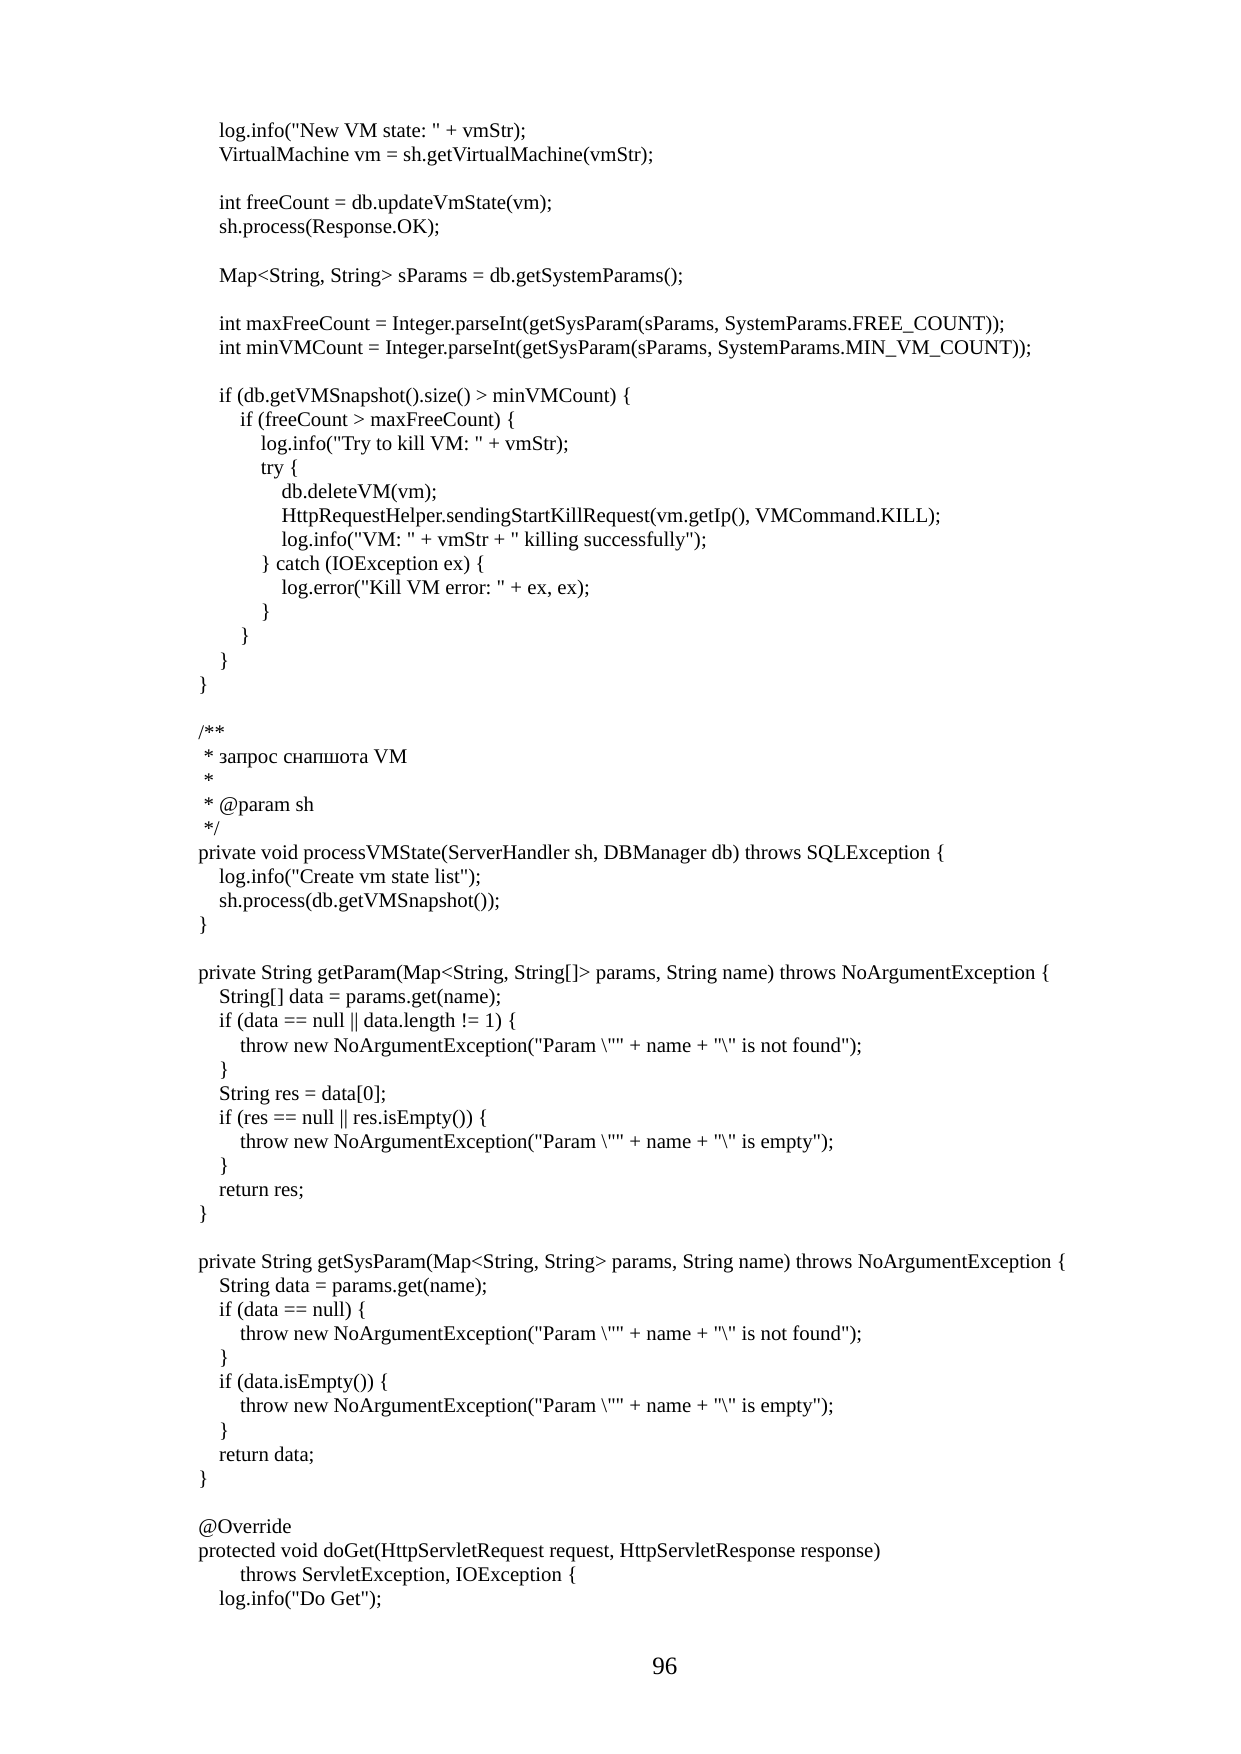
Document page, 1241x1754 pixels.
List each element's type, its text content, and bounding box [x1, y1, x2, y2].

text log.info("New VM state: " + vmStr); VirtualMachine vm = sh.getVirtualMachine(vmStr); int freeCount = db.updateVmState(vm); sh.process(Response.OK); Map<String, String> sParams = db.getSystemParams(); int maxFreeCount = Integer.parseInt(getSysParam(sParams, SystemParams.FREE_COUNT)); int minVMCount = Integer.parseInt(getSysParam(sParams, SystemParams.MIN_VM_COUNT)); if (db.getVMSnapshot().size() > minVMCount) { if (freeCount > maxFreeCount) { log.info("Try to kill VM: " + vmStr); try { db.deleteVM(vm); HttpRequestHelper.sendingStartKillRequest(vm.getIp(), VMCommand.KILL); log.info("VM: " + vmStr + " killing successfully"); } catch (IOException ex) { log.error("Kill VM error: " + ex, ex); } } } } /** * запрос снапшота VM * * @param sh */ private void processVMState(ServerHandler sh, DBManager db) throws SQLException { log.info("Create vm state list"); sh.process(db.getVMSnapshot()); } private String getParam(Map<String, String[]> params, String name) throws NoArgumentException { String[] data = params.get(name); if (data == null || data.length != 1) { throw new NoArgumentException("Param \"" + name + "\" is not found"); } String res = data[0]; if (res == null || res.isEmpty()) { throw new NoArgumentException("Param \"" + name + "\" is empty"); } return res; } private String getSysParam(Map<String, String> params, String name) throws NoArgumentException { String data = params.get(name); if (data == null) { throw new NoArgumentException("Param \"" + name + "\" is not found"); } if (data.isEmpty()) { throw new NoArgumentException("Param \"" + name + "\" is empty"); } return data; } @Override protected void doGet(HttpServletRequest request, HttpServletResponse response) throws ServletException, IOException { log.info("Do Get"); [177, 118, 1152, 1610]
